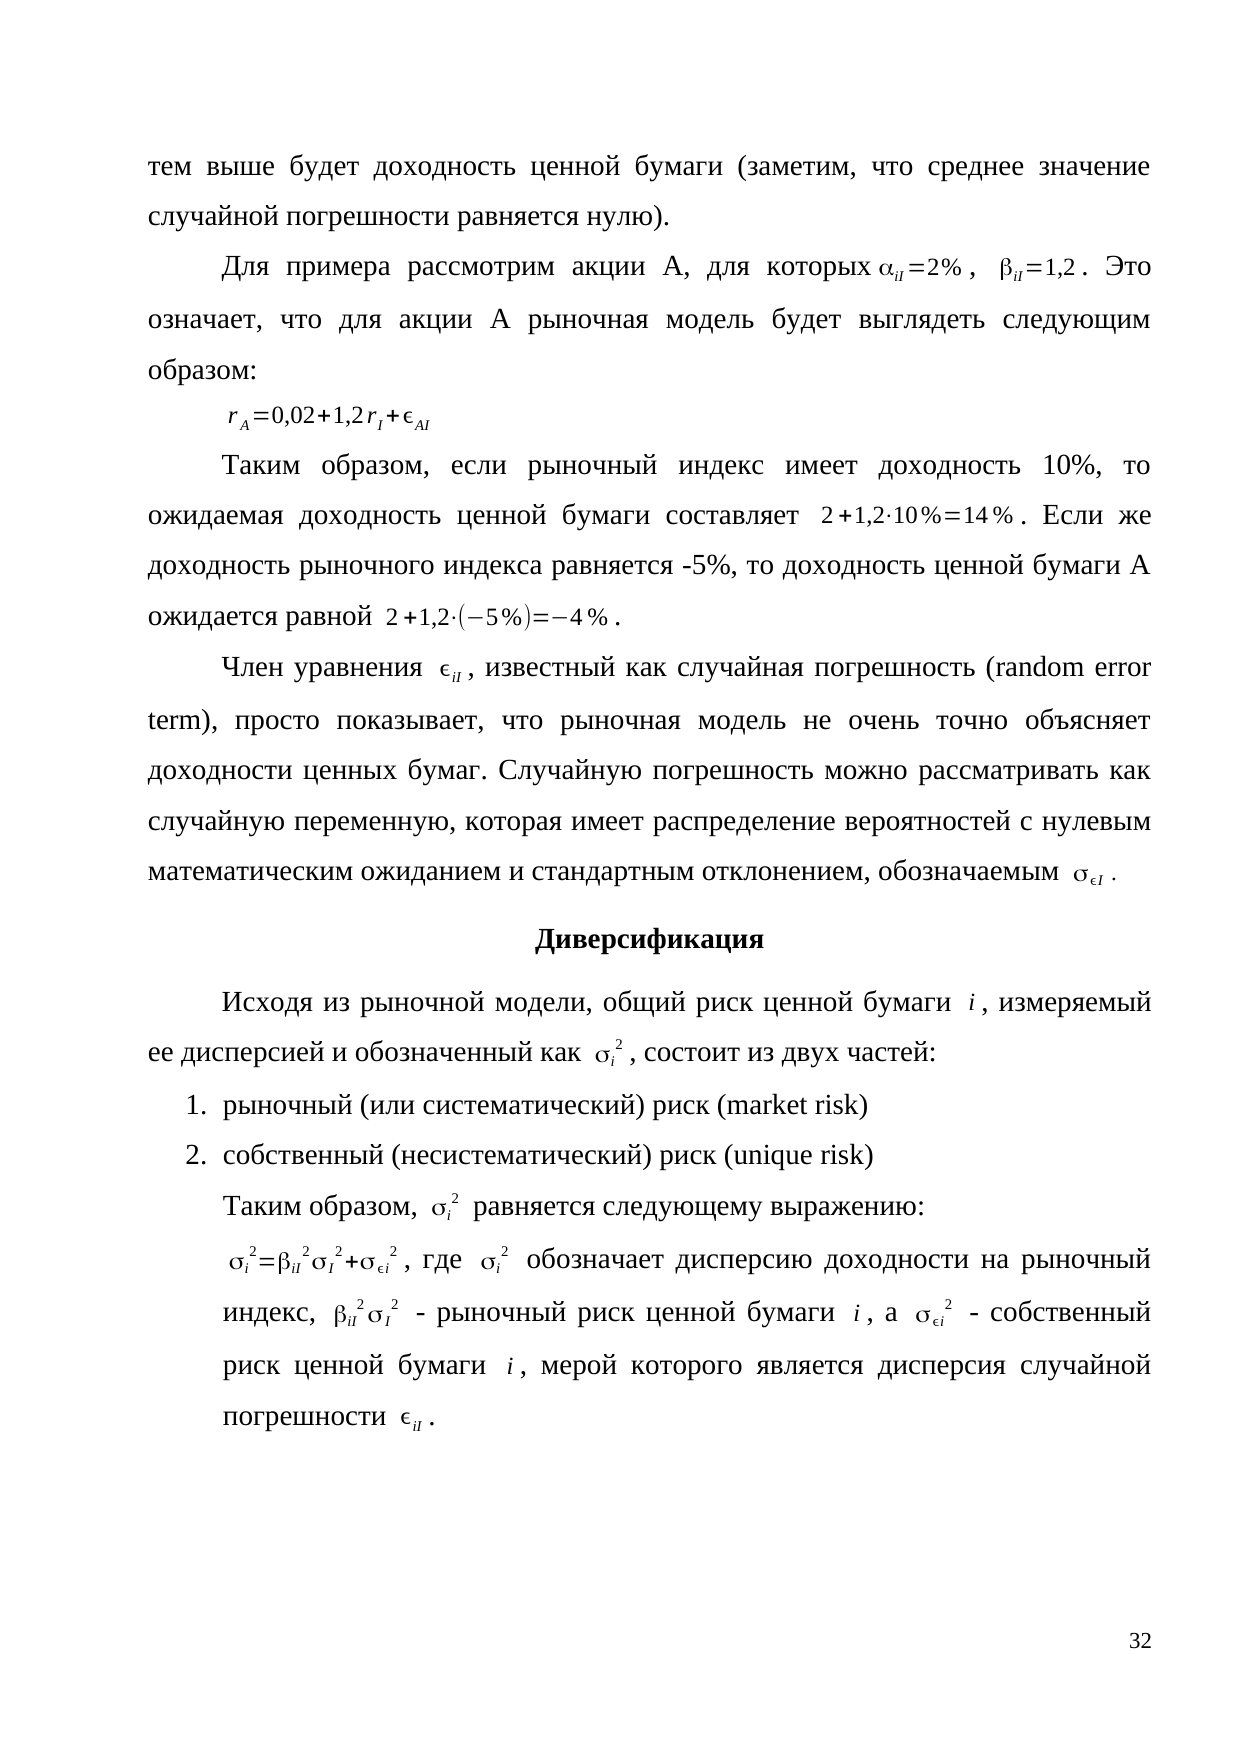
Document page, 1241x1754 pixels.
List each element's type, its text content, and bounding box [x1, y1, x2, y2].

text , где обозначает дисперсию доходности на рыночный индекс, - рыночный риск ценной бумаги , а - собственный риск ценной бумаги , мерой которого является дисперсия случайной погрешности . [223, 1241, 1152, 1434]
text Для примера рассмотрим акции A, для которых, . Это означает, что для акции А рыночная модель будет выглядеть следующим образом: [148, 248, 1152, 385]
text Член уравнения , известный как случайная погрешность (random error term), просто показывает, что рыночная модель не очень точно объясняет доходности ценных бумаг. Случайную погрешность можно рассматривать как случайную переменную, которая имеет распределение вероятностей с нулевым математическим ожиданием и стандартным отклонением, обозначаемым . [148, 649, 1152, 889]
subtitle Диверсификация [148, 921, 1152, 954]
text тем выше будет доходность ценной бумаги (заметим, что среднее значение случайной погрешности равняется нулю). [148, 148, 1152, 232]
list собственный (несистематический) риск (unique risk) [185, 1137, 1152, 1171]
text Таким образом, равняется следующему выражению: [223, 1188, 1152, 1224]
list рыночный (или систематический) риск (market risk) [185, 1087, 1152, 1121]
text Исходя из рыночной модели, общий риск ценной бумаги , измеряемый ее дисперсией и обозначенный как , состоит из двух частей: [148, 984, 1152, 1070]
text Таким образом, если рыночный индекс имеет доходность 10%, то ожидаемая доходность ценной бумаги составляет . Если же доходность рыночного индекса равняется -5%, то доходность ценной бумаги А ожидается равной . [148, 447, 1152, 632]
